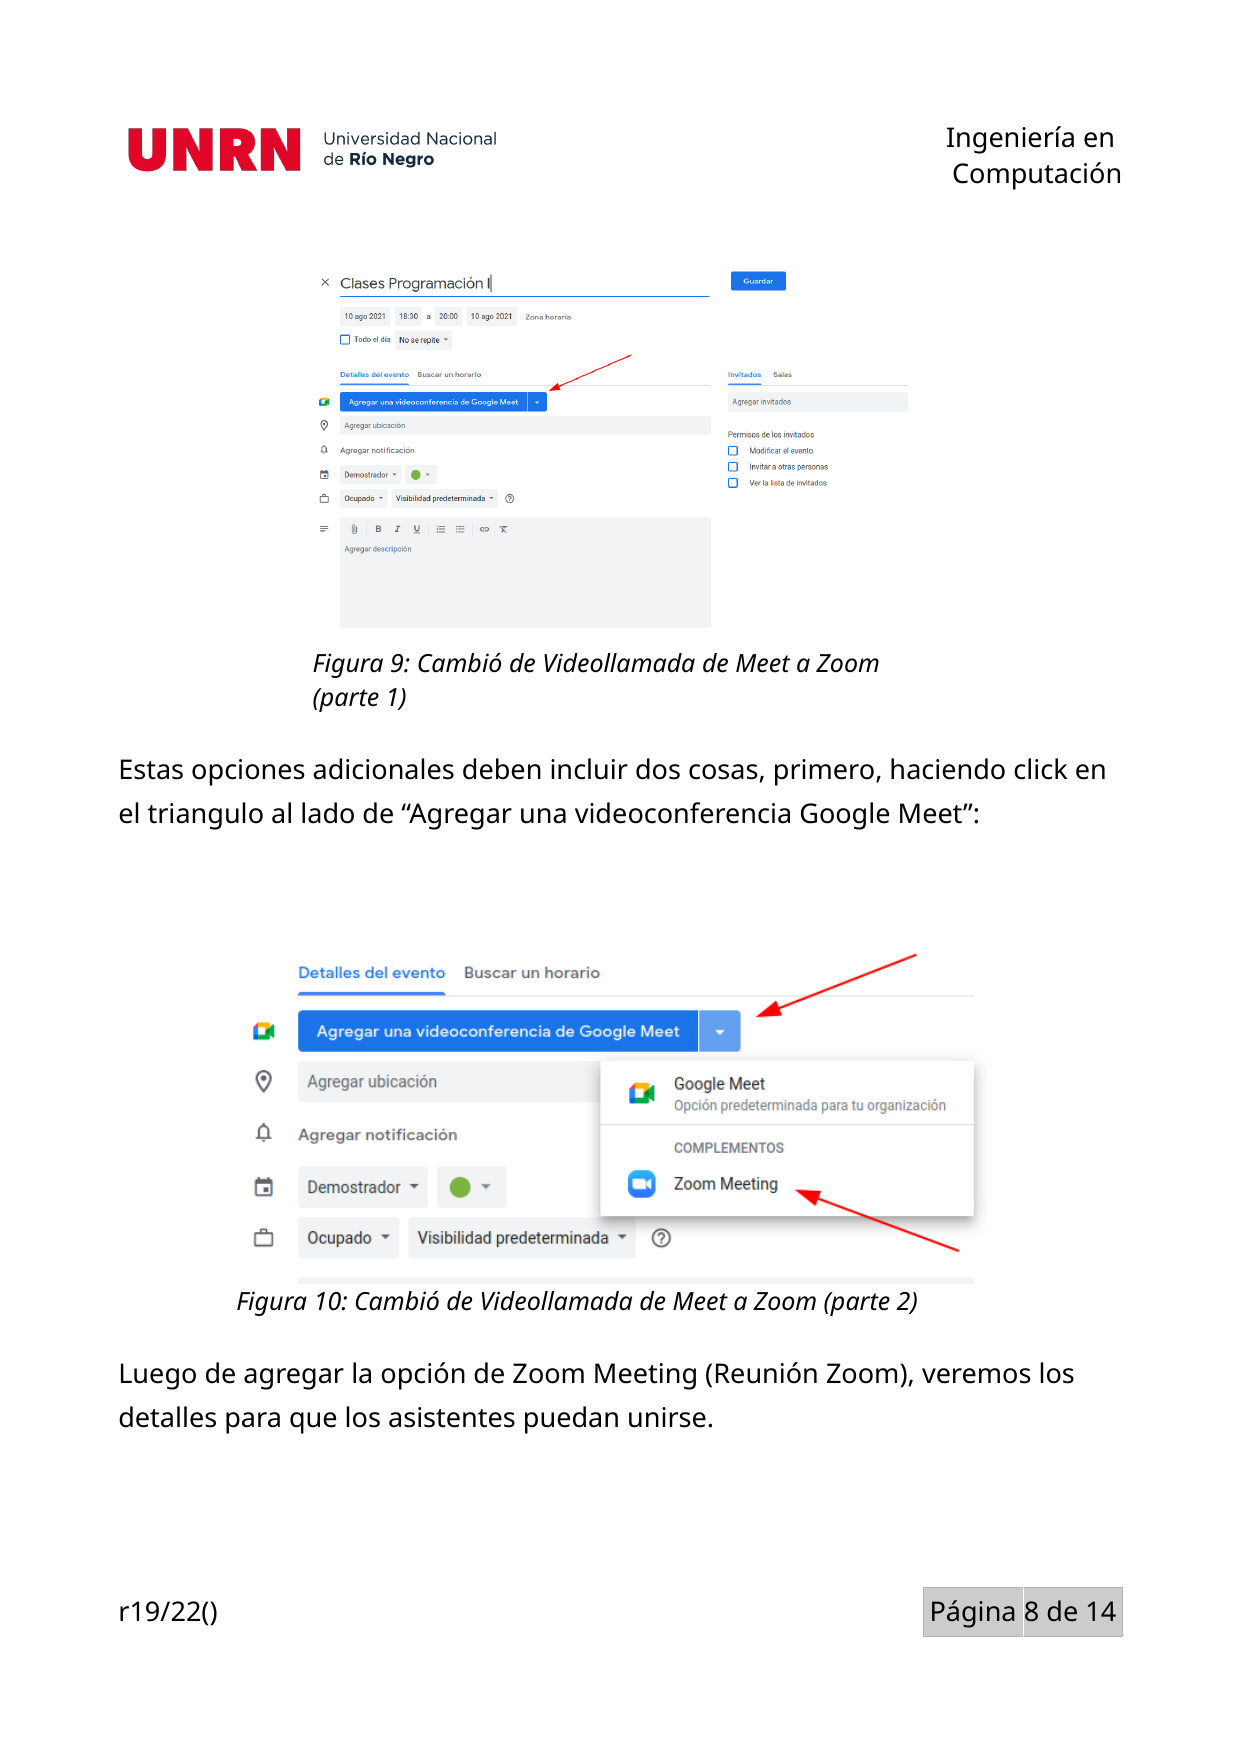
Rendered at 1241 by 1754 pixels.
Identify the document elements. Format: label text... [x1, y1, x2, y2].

picture [236, 923, 1005, 1284]
text Figura 10: Cambió de Videollamada de Meet a Zoom (parte 2) [236, 1284, 1004, 1317]
text Luego de agregar la opción de Zoom Meeting (Reunión Zoom), veremos los detalles para que los asistentes puedan unirse. [118, 853, 1122, 1435]
text Estas opciones adicionales deben incluir dos cosas, primero, haciendo click en el triangulo al lado de “Agregar una videoconferencia Google Meet”: [118, 221, 1122, 831]
picture [312, 263, 928, 646]
text Figura 9: Cambió de Videollamada de Meet a Zoom (parte 1) [312, 646, 928, 713]
picture [118, 118, 505, 180]
